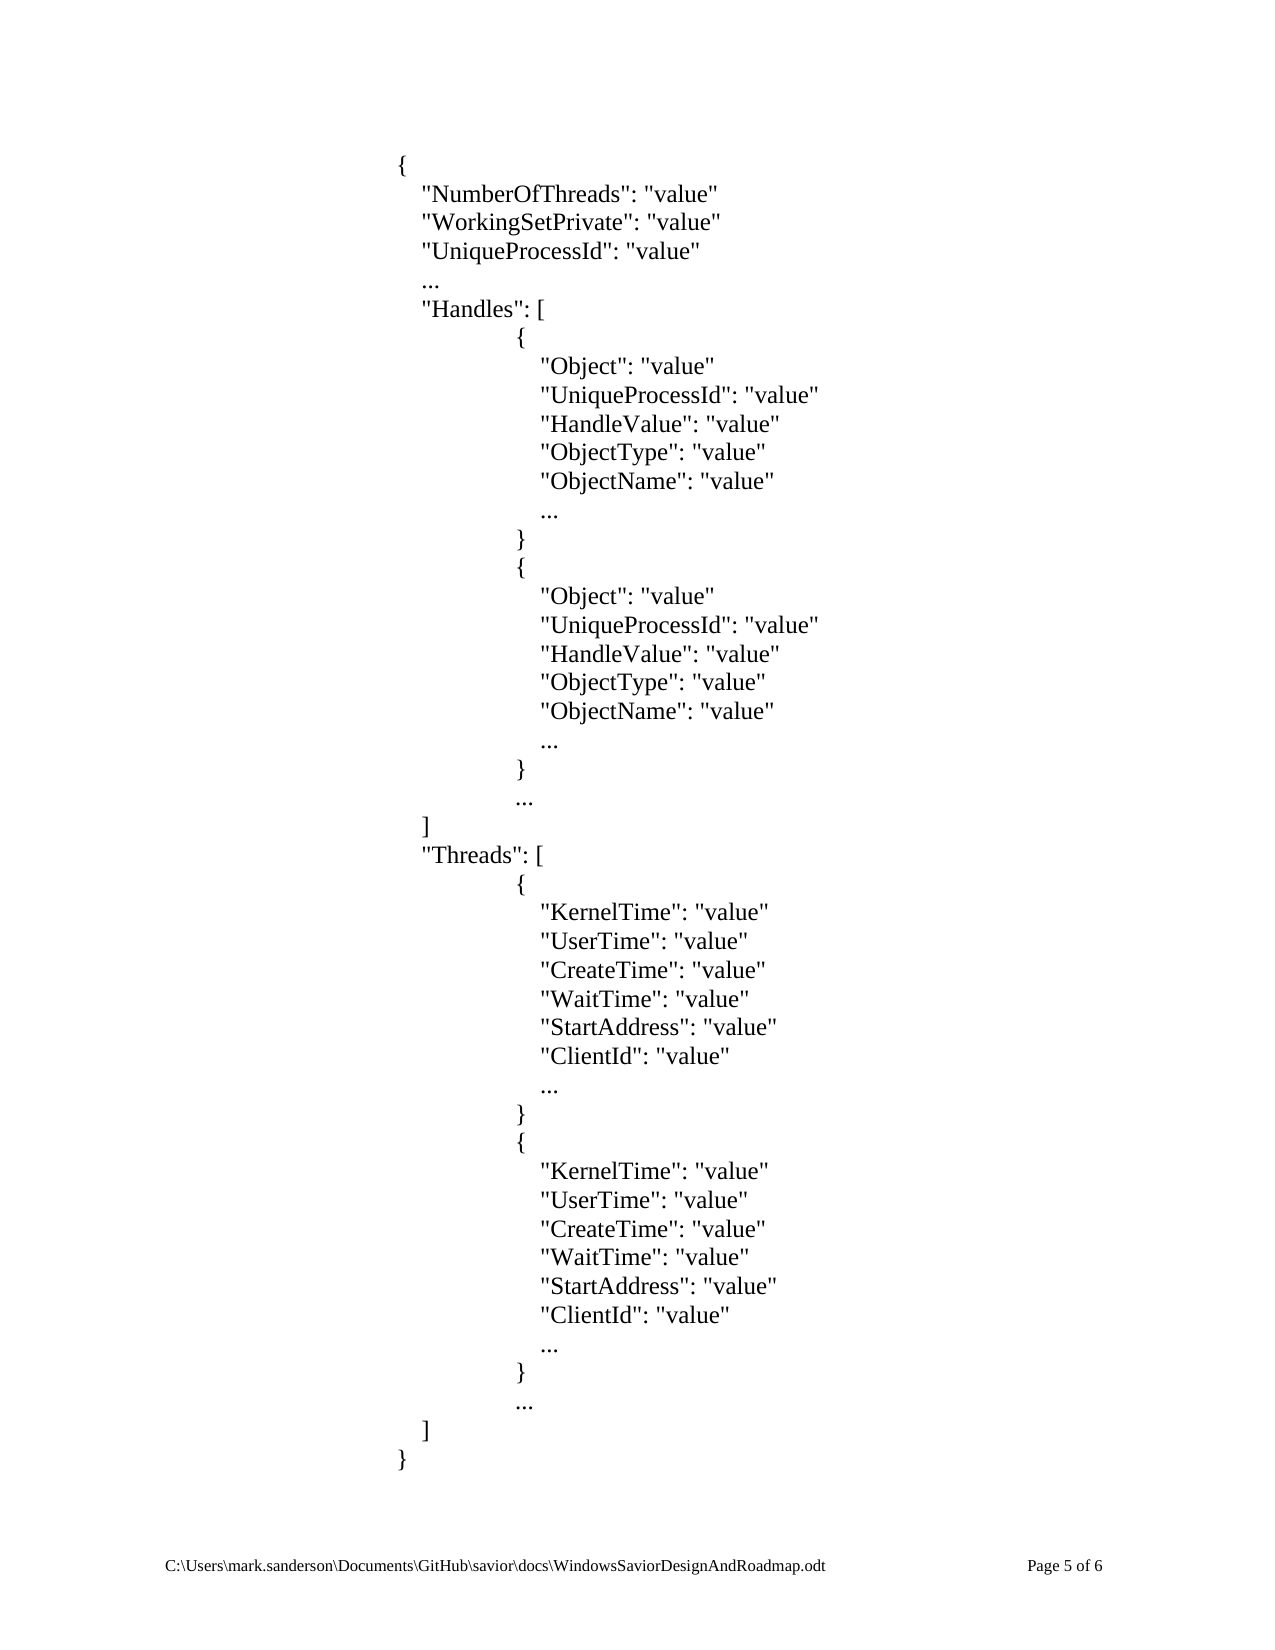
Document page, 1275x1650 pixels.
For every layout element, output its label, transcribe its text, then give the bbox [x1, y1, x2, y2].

text ... [165, 1070, 1110, 1099]
text "Object": "value" [165, 581, 1110, 610]
text ... [165, 1329, 1110, 1357]
text "HandleValue": "value" [165, 409, 1110, 437]
text "WaitTime": "value" [165, 984, 1110, 1012]
text ] [165, 811, 1110, 840]
text { [165, 552, 1110, 581]
text "UserTime": "value" [165, 926, 1110, 955]
text "UniqueProcessId": "value" [165, 236, 1110, 265]
text { [165, 322, 1110, 351]
text "WorkingSetPrivate": "value" [165, 207, 1110, 236]
text "ClientId": "value" [165, 1300, 1110, 1329]
text } [165, 524, 1110, 552]
text "ObjectName": "value" [165, 696, 1110, 725]
text { [165, 150, 1110, 179]
text "CreateTime": "value" [165, 955, 1110, 984]
text "CreateTime": "value" [165, 1214, 1110, 1242]
text { [165, 1127, 1110, 1156]
text "UserTime": "value" [165, 1185, 1110, 1214]
text "WaitTime": "value" [165, 1242, 1110, 1271]
text } [165, 1099, 1110, 1127]
text "ClientId": "value" [165, 1041, 1110, 1070]
text "ObjectType": "value" [165, 667, 1110, 696]
text { [165, 869, 1110, 897]
text "Handles": [ [165, 294, 1110, 322]
text "Threads": [ [165, 840, 1110, 869]
text "UniqueProcessId": "value" [165, 380, 1110, 409]
text "ObjectType": "value" [165, 437, 1110, 466]
text } [165, 754, 1110, 782]
text ... [165, 495, 1110, 524]
text "HandleValue": "value" [165, 639, 1110, 667]
text } [165, 1357, 1110, 1386]
text ... [165, 1386, 1110, 1415]
text "StartAddress": "value" [165, 1012, 1110, 1041]
text ... [165, 725, 1110, 754]
text ... [165, 782, 1110, 811]
text "Object": "value" [165, 351, 1110, 380]
text "KernelTime": "value" [165, 1156, 1110, 1185]
text "StartAddress": "value" [165, 1271, 1110, 1300]
text ] [165, 1415, 1110, 1444]
text "NumberOfThreads": "value" [165, 179, 1110, 207]
text "UniqueProcessId": "value" [165, 610, 1110, 639]
text "ObjectName": "value" [165, 466, 1110, 495]
text } [165, 1444, 1110, 1472]
text ... [165, 265, 1110, 294]
text "KernelTime": "value" [165, 897, 1110, 926]
